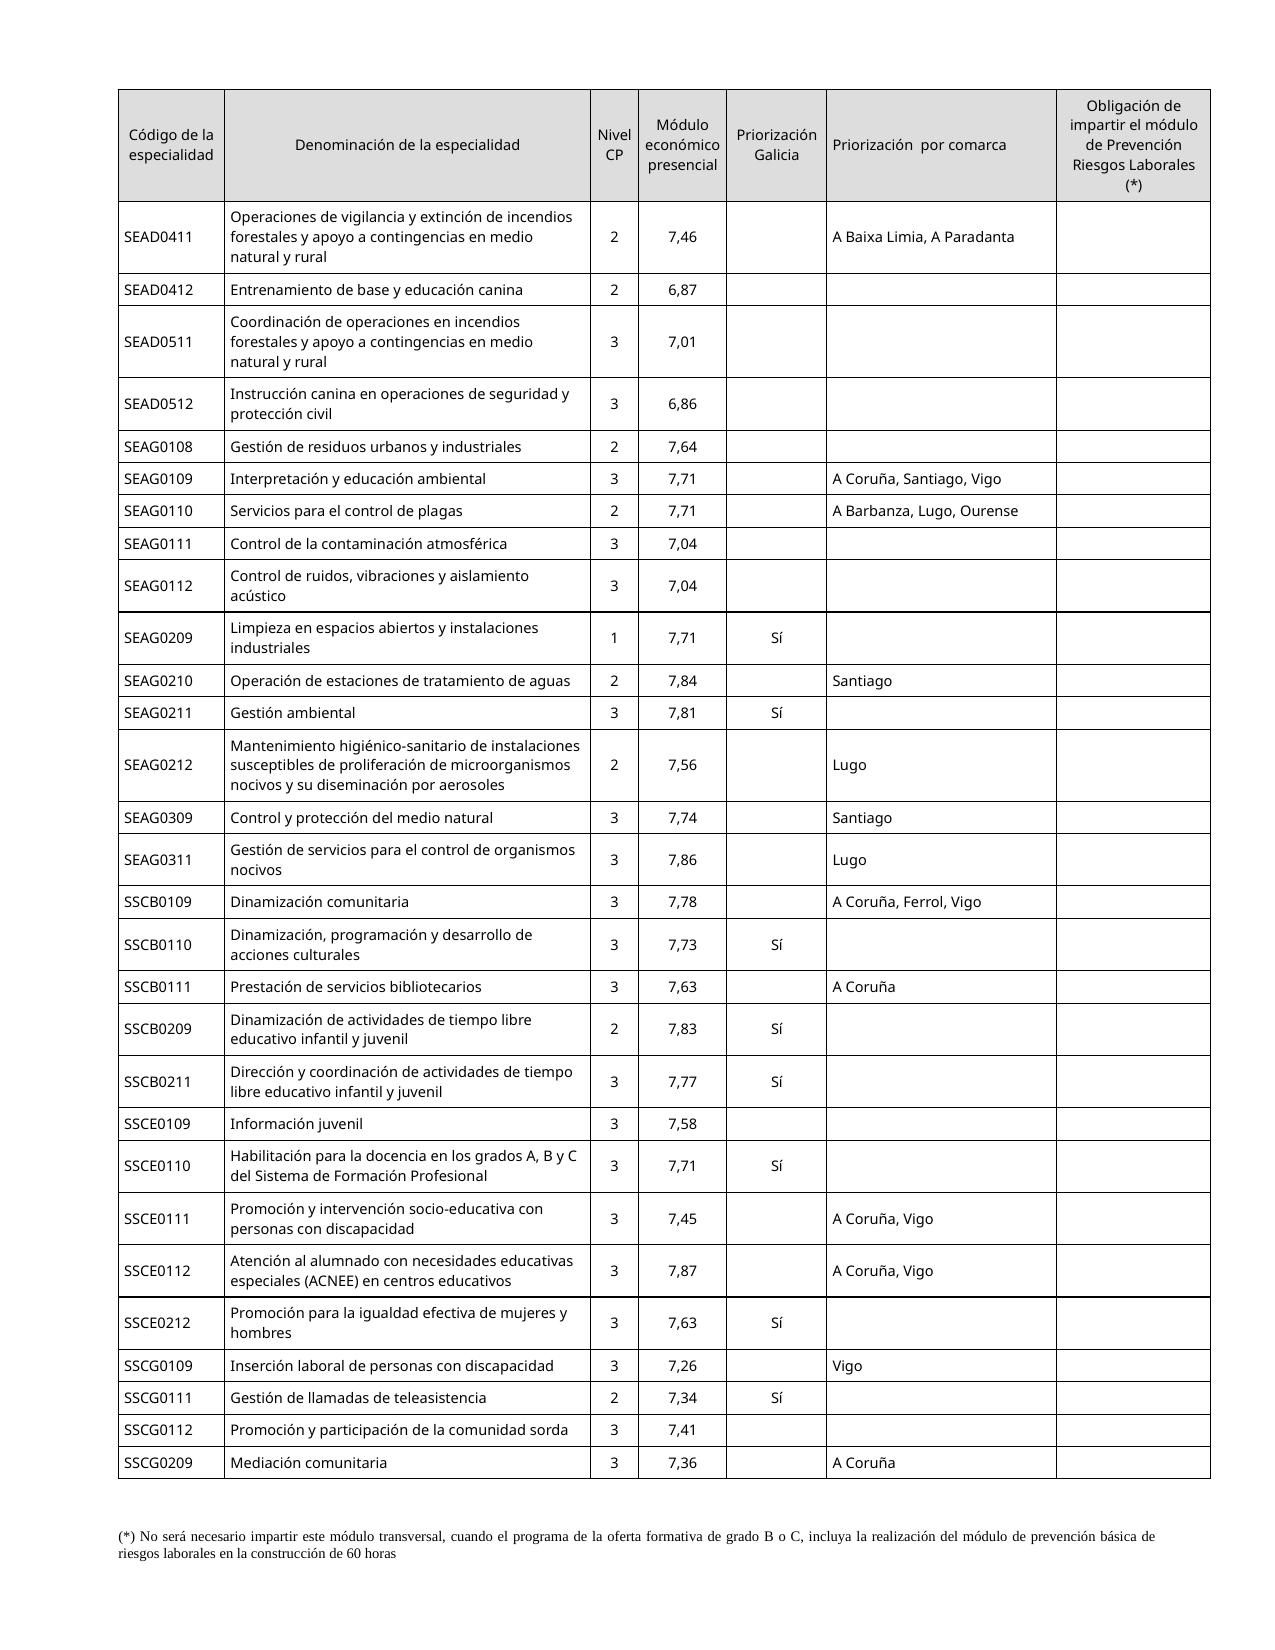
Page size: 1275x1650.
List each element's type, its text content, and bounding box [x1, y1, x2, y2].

table_cell [1057, 613, 1210, 664]
table_cell 3 [591, 697, 638, 728]
table_cell [727, 1350, 826, 1381]
table_cell SEAD0412 [119, 274, 224, 305]
table_cell 7,36 [639, 1447, 726, 1478]
table_cell [1057, 495, 1210, 527]
table_cell [827, 1415, 1056, 1446]
table_cell SSCE0109 [119, 1108, 224, 1139]
table_cell 3 [591, 528, 638, 559]
table_cell A Coruña, Ferrol, Vigo [827, 886, 1056, 918]
table_cell 7,71 [639, 463, 726, 494]
table_cell [827, 378, 1056, 429]
table_cell [727, 202, 826, 273]
table_cell Santiago [827, 802, 1056, 833]
table_cell [1057, 1141, 1210, 1192]
table_cell SSCB0211 [119, 1056, 224, 1107]
table_cell [727, 274, 826, 305]
table_cell [827, 1382, 1056, 1413]
table_cell 3 [591, 1193, 638, 1244]
table_cell [1057, 202, 1210, 273]
table_cell SEAD0411 [119, 202, 224, 273]
table_cell Coordinación de operaciones en incendios forestales y apoyo a contingencias en medio natural y rural [225, 306, 590, 377]
table_cell [727, 1108, 826, 1139]
table_cell [727, 495, 826, 527]
table_cell Dirección y coordinación de actividades de tiempo libre educativo infantil y juvenil [225, 1056, 590, 1107]
table_cell 2 [591, 1004, 638, 1055]
table_cell [1057, 463, 1210, 494]
table_cell 3 [591, 560, 638, 611]
table_cell SSCG0112 [119, 1415, 224, 1446]
table_cell 7,04 [639, 528, 726, 559]
table_cell [1057, 274, 1210, 305]
table_cell A Coruña [827, 971, 1056, 1002]
table_cell Mantenimiento higiénico-sanitario de instalaciones susceptibles de proliferación de microorganismos nocivos y su diseminación por aerosoles [225, 730, 590, 801]
table_cell SSCB0109 [119, 886, 224, 918]
table_cell Dinamización comunitaria [225, 886, 590, 918]
table_cell 7,71 [639, 495, 726, 527]
table_cell [827, 1141, 1056, 1192]
table_cell 3 [591, 1108, 638, 1139]
table_cell SSCE0112 [119, 1245, 224, 1296]
table_cell 7,58 [639, 1108, 726, 1139]
table_cell 3 [591, 1141, 638, 1192]
table_cell 2 [591, 202, 638, 273]
table_cell SSCE0212 [119, 1298, 224, 1349]
table_cell 3 [591, 1350, 638, 1381]
table_cell SSCG0109 [119, 1350, 224, 1381]
table_cell Gestión ambiental [225, 697, 590, 728]
table_cell Santiago [827, 665, 1056, 696]
table_cell 7,26 [639, 1350, 726, 1381]
table_cell 7,84 [639, 665, 726, 696]
table_cell Operaciones de vigilancia y extinción de incendios forestales y apoyo a contingencias en medio natural y rural [225, 202, 590, 273]
table_cell 1 [591, 613, 638, 664]
table_cell Interpretación y educación ambiental [225, 463, 590, 494]
table_cell SEAG0110 [119, 495, 224, 527]
table_cell Vigo [827, 1350, 1056, 1381]
table_cell 2 [591, 431, 638, 462]
table_cell Inserción laboral de personas con discapacidad [225, 1350, 590, 1381]
table_cell [1057, 730, 1210, 801]
table_cell Control de ruidos, vibraciones y aislamiento acústico [225, 560, 590, 611]
table_cell SEAG0109 [119, 463, 224, 494]
table_cell [1057, 697, 1210, 728]
table_cell [727, 886, 826, 918]
table_cell [827, 528, 1056, 559]
table_cell [1057, 1382, 1210, 1413]
table_cell [827, 697, 1056, 728]
table_header Denominación de la especialidad [225, 90, 590, 201]
table_cell Limpieza en espacios abiertos y instalaciones industriales [225, 613, 590, 664]
table_cell Mediación comunitaria [225, 1447, 590, 1478]
table_cell Sí [727, 1056, 826, 1107]
table_cell 3 [591, 919, 638, 970]
table_cell 7,73 [639, 919, 726, 970]
table_cell Instrucción canina en operaciones de seguridad y protección civil [225, 378, 590, 429]
table_cell [1057, 919, 1210, 970]
table_cell [1057, 1193, 1210, 1244]
table_cell SEAG0210 [119, 665, 224, 696]
table_cell [827, 1298, 1056, 1349]
table_cell Prestación de servicios bibliotecarios [225, 971, 590, 1002]
table_cell [1057, 1298, 1210, 1349]
table_cell Sí [727, 1382, 826, 1413]
table_cell [1057, 560, 1210, 611]
table_cell [1057, 1350, 1210, 1381]
table_cell Lugo [827, 730, 1056, 801]
table_cell Sí [727, 613, 826, 664]
table_cell Entrenamiento de base y educación canina [225, 274, 590, 305]
table_cell 6,87 [639, 274, 726, 305]
table_cell 7,71 [639, 613, 726, 664]
table_cell A Coruña, Santiago, Vigo [827, 463, 1056, 494]
table_cell [727, 560, 826, 611]
table_cell Gestión de residuos urbanos y industriales [225, 431, 590, 462]
table_cell SSCB0110 [119, 919, 224, 970]
table_cell 3 [591, 1056, 638, 1107]
table_cell Sí [727, 1141, 826, 1192]
table_cell 7,56 [639, 730, 726, 801]
table_cell [727, 1193, 826, 1244]
table_cell SEAG0108 [119, 431, 224, 462]
table_cell Gestión de llamadas de teleasistencia [225, 1382, 590, 1413]
table_header Código de la especialidad [119, 90, 224, 201]
table_cell [727, 834, 826, 885]
table_cell SEAG0309 [119, 802, 224, 833]
table_cell Promoción para la igualdad efectiva de mujeres y hombres [225, 1298, 590, 1349]
table_header Priorización Galicia [727, 90, 826, 201]
table_cell [827, 1108, 1056, 1139]
table_cell [1057, 1245, 1210, 1296]
table_cell [727, 1415, 826, 1446]
table_cell Sí [727, 697, 826, 728]
table_cell [827, 1056, 1056, 1107]
table_cell 7,83 [639, 1004, 726, 1055]
table_cell A Baixa Limia, A Paradanta [827, 202, 1056, 273]
table_cell A Barbanza, Lugo, Ourense [827, 495, 1056, 527]
table_cell Servicios para el control de plagas [225, 495, 590, 527]
table_cell [727, 665, 826, 696]
table_cell 7,04 [639, 560, 726, 611]
table_cell [1057, 1056, 1210, 1107]
table_cell Dinamización de actividades de tiempo libre educativo infantil y juvenil [225, 1004, 590, 1055]
table_cell 3 [591, 378, 638, 429]
table_cell [727, 730, 826, 801]
table_cell 3 [591, 971, 638, 1002]
table_cell Operación de estaciones de tratamiento de aguas [225, 665, 590, 696]
table_header Obligación de impartir el módulo de Prevención Riesgos Laborales (*) [1057, 90, 1210, 201]
table_cell 6,86 [639, 378, 726, 429]
table_cell Sí [727, 1298, 826, 1349]
table_cell SEAG0209 [119, 613, 224, 664]
table_cell [727, 378, 826, 429]
table_cell SSCE0111 [119, 1193, 224, 1244]
table_cell SSCE0110 [119, 1141, 224, 1192]
table_cell 7,64 [639, 431, 726, 462]
table_cell Promoción y intervención socio-educativa con personas con discapacidad [225, 1193, 590, 1244]
table_cell 7,34 [639, 1382, 726, 1413]
table_cell [727, 463, 826, 494]
table_cell 7,63 [639, 1298, 726, 1349]
table_cell [727, 802, 826, 833]
table_cell 7,71 [639, 1141, 726, 1192]
table_cell SEAD0511 [119, 306, 224, 377]
table_cell [1057, 802, 1210, 833]
table_cell [1057, 431, 1210, 462]
table_cell 7,45 [639, 1193, 726, 1244]
table_cell A Coruña, Vigo [827, 1245, 1056, 1296]
table_cell [827, 431, 1056, 462]
table_cell 3 [591, 1245, 638, 1296]
table_cell SEAG0212 [119, 730, 224, 801]
table_cell Promoción y participación de la comunidad sorda [225, 1415, 590, 1446]
table_cell Dinamización, programación y desarrollo de acciones culturales [225, 919, 590, 970]
table_cell 7,78 [639, 886, 726, 918]
table_cell [1057, 378, 1210, 429]
table_cell [1057, 834, 1210, 885]
table_cell 7,63 [639, 971, 726, 1002]
table_cell Control de la contaminación atmosférica [225, 528, 590, 559]
table_cell [827, 274, 1056, 305]
table_cell A Coruña, Vigo [827, 1193, 1056, 1244]
table_cell [1057, 528, 1210, 559]
table_cell [827, 306, 1056, 377]
table_cell Sí [727, 1004, 826, 1055]
table_cell [727, 306, 826, 377]
table_cell SEAD0512 [119, 378, 224, 429]
table_cell 2 [591, 730, 638, 801]
table_cell [1057, 886, 1210, 918]
table_cell [1057, 306, 1210, 377]
table_cell 7,01 [639, 306, 726, 377]
table_cell 3 [591, 1415, 638, 1446]
table_cell [727, 1245, 826, 1296]
table_cell 3 [591, 886, 638, 918]
table_cell SEAG0311 [119, 834, 224, 885]
table_cell 2 [591, 665, 638, 696]
table_cell SEAG0112 [119, 560, 224, 611]
table_cell [1057, 1108, 1210, 1139]
table_cell [727, 431, 826, 462]
table_cell SSCG0209 [119, 1447, 224, 1478]
table_cell 2 [591, 495, 638, 527]
table_cell 3 [591, 1447, 638, 1478]
table_cell 7,46 [639, 202, 726, 273]
table_cell [827, 919, 1056, 970]
table_cell SSCB0111 [119, 971, 224, 1002]
table_cell Lugo [827, 834, 1056, 885]
table_cell 3 [591, 834, 638, 885]
table_cell SEAG0211 [119, 697, 224, 728]
table_cell Información juvenil [225, 1108, 590, 1139]
table_cell Gestión de servicios para el control de organismos nocivos [225, 834, 590, 885]
table_cell SSCG0111 [119, 1382, 224, 1413]
table_cell [727, 528, 826, 559]
table_cell Atención al alumnado con necesidades educativas especiales (ACNEE) en centros educativos [225, 1245, 590, 1296]
table_cell 3 [591, 306, 638, 377]
table_header Nivel CP [591, 90, 638, 201]
table_cell [1057, 665, 1210, 696]
table_cell 7,77 [639, 1056, 726, 1107]
table_cell 7,81 [639, 697, 726, 728]
table_cell [727, 971, 826, 1002]
table_header Módulo económico presencial [639, 90, 726, 201]
table_cell A Coruña [827, 1447, 1056, 1478]
table_cell SEAG0111 [119, 528, 224, 559]
table_cell [1057, 971, 1210, 1002]
table_cell 2 [591, 274, 638, 305]
table_header Priorización por comarca [827, 90, 1056, 201]
table_cell [727, 1447, 826, 1478]
table_cell 7,87 [639, 1245, 726, 1296]
table_cell [1057, 1415, 1210, 1446]
table_cell [827, 613, 1056, 664]
table_cell 3 [591, 1298, 638, 1349]
table_cell [1057, 1447, 1210, 1478]
table_cell [1057, 1004, 1210, 1055]
table_cell 7,41 [639, 1415, 726, 1446]
table_cell 3 [591, 463, 638, 494]
table_cell 7,74 [639, 802, 726, 833]
table_cell [827, 560, 1056, 611]
table_cell SSCB0209 [119, 1004, 224, 1055]
table_cell Habilitación para la docencia en los grados A, B y C del Sistema de Formación Profesional [225, 1141, 590, 1192]
table_cell Control y protección del medio natural [225, 802, 590, 833]
table_cell Sí [727, 919, 826, 970]
table_cell 3 [591, 802, 638, 833]
table_cell 2 [591, 1382, 638, 1413]
table_cell [827, 1004, 1056, 1055]
table_cell 7,86 [639, 834, 726, 885]
